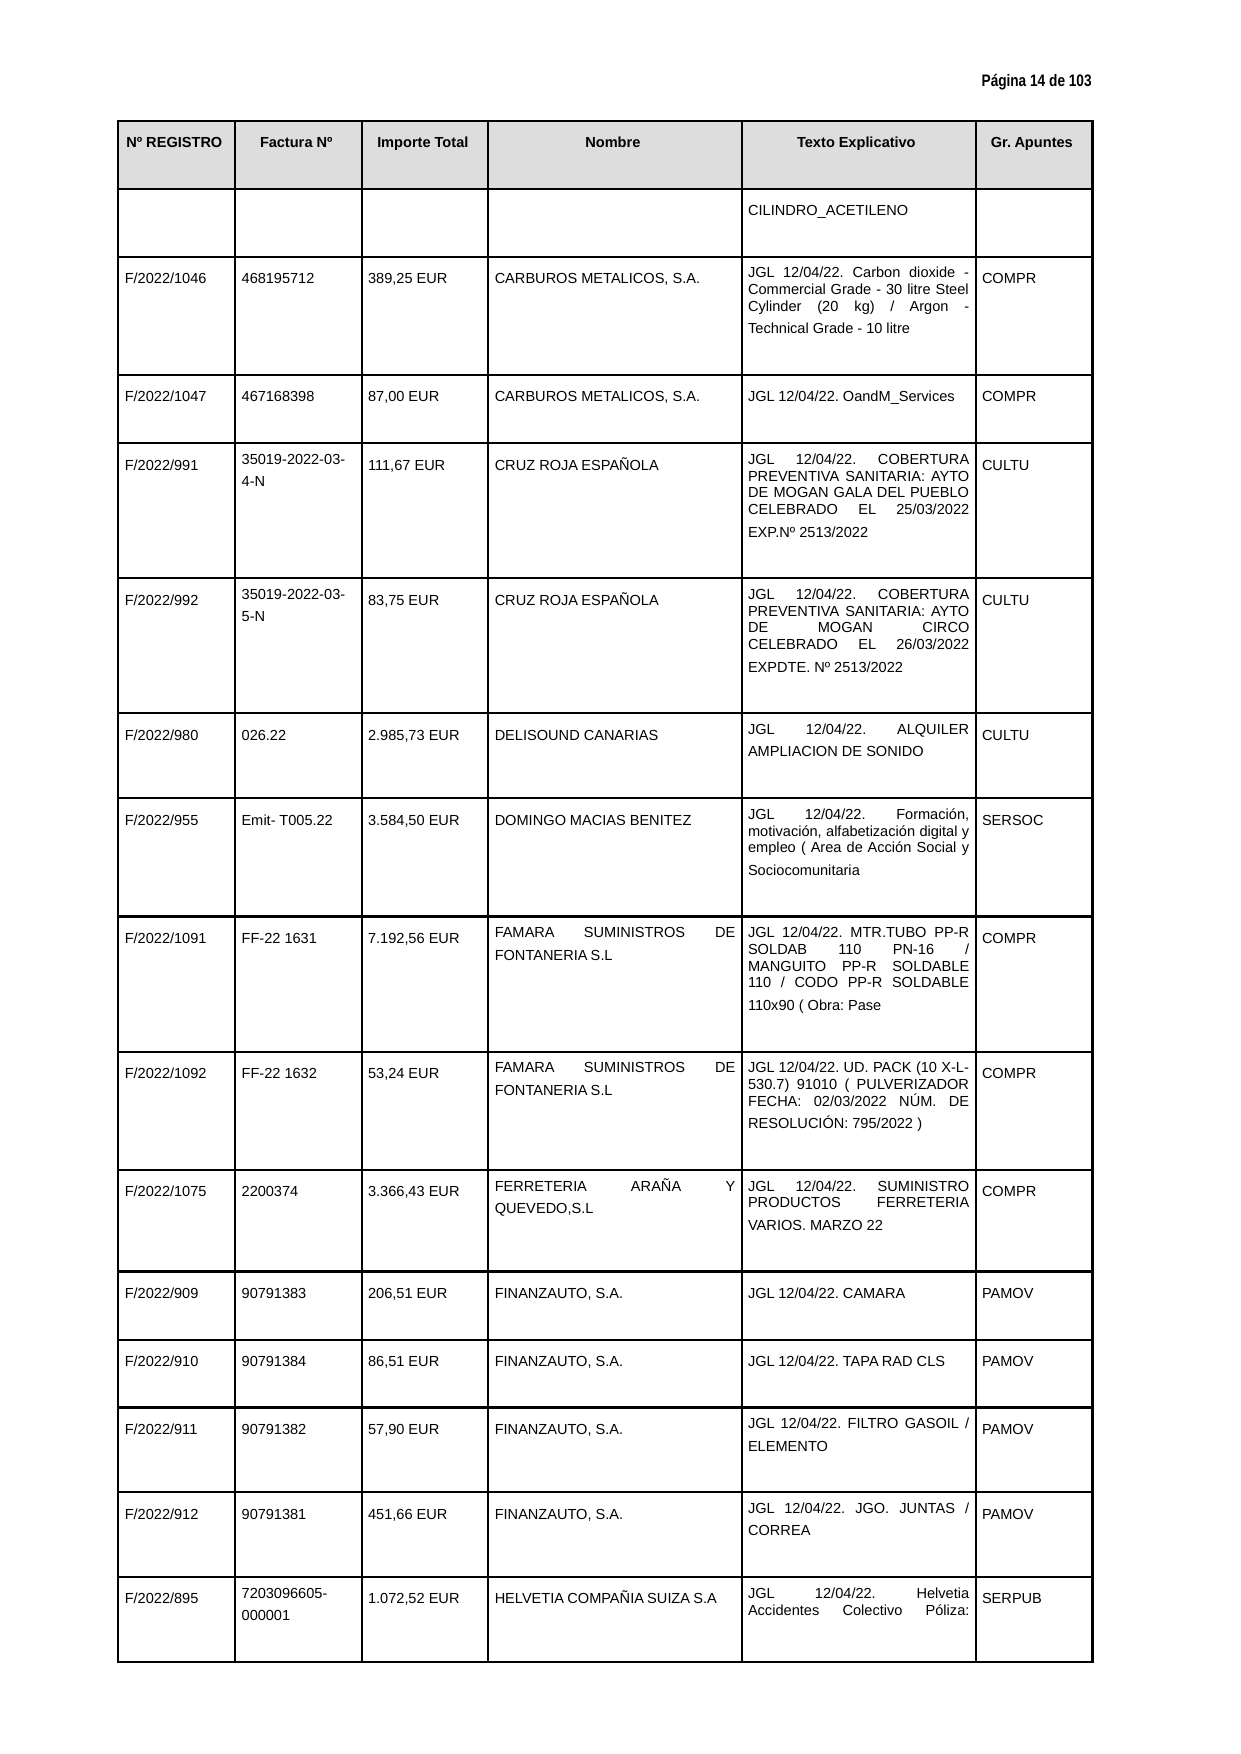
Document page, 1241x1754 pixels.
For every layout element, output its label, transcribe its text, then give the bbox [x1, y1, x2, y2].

table_cell CARBUROS METALICOS, S.A. [489, 258, 741, 374]
table_cell FINANZAUTO, S.A. [489, 1493, 741, 1576]
table_cell FINANZAUTO, S.A. [489, 1341, 741, 1406]
table_cell JGL 12/04/22. COBERTURA PREVENTIVA SANITARIA: AYTO DE MOGAN CIRCO CELEBRADO EL 26/03/2022 EXPDTE. Nº 2513/2022 [743, 579, 975, 712]
table_cell 2.985,73 EUR [363, 714, 487, 797]
table_cell 026.22 [236, 714, 361, 797]
table_cell F/2022/1092 [119, 1053, 234, 1169]
table_cell 3.366,43 EUR [363, 1171, 487, 1270]
table_cell F/2022/895 [119, 1578, 234, 1661]
table_cell 1.072,52 EUR [363, 1578, 487, 1661]
table_header Gr. Apuntes [977, 122, 1091, 188]
table_cell DOMINGO MACIAS BENITEZ [489, 799, 741, 915]
table_cell [363, 190, 487, 256]
table_cell 90791383 [236, 1273, 361, 1338]
table_cell F/2022/1046 [119, 258, 234, 374]
table_cell CRUZ ROJA ESPAÑOLA [489, 444, 741, 577]
table_cell F/2022/980 [119, 714, 234, 797]
table_cell FF-22 1631 [236, 918, 361, 1051]
table_cell 53,24 EUR [363, 1053, 487, 1169]
table_cell 7.192,56 EUR [363, 918, 487, 1051]
table_cell [977, 190, 1091, 256]
table_cell CULTU [977, 714, 1091, 797]
table_cell F/2022/911 [119, 1409, 234, 1491]
table_cell FAMARA SUMINISTROS DE FONTANERIA S.L [489, 1053, 741, 1169]
table_cell JGL 12/04/22. CAMARA [743, 1273, 975, 1338]
table_cell JGL 12/04/22. TAPA RAD CLS [743, 1341, 975, 1406]
table_cell JGL 12/04/22. FILTRO GASOIL / ELEMENTO [743, 1409, 975, 1491]
table_cell JGL 12/04/22. MTR.TUBO PP-R SOLDAB 110 PN-16 / MANGUITO PP-R SOLDABLE 110 / CODO PP-R SOLDABLE 110x90 ( Obra: Pase [743, 918, 975, 1051]
table_cell FAMARA SUMINISTROS DE FONTANERIA S.L [489, 918, 741, 1051]
table_header Nº REGISTRO [119, 122, 234, 188]
table_cell 83,75 EUR [363, 579, 487, 712]
table_cell PAMOV [977, 1341, 1091, 1406]
table_cell F/2022/909 [119, 1273, 234, 1338]
table_cell FERRETERIA ARAÑA Y QUEVEDO,S.L [489, 1171, 741, 1270]
table_cell F/2022/1091 [119, 918, 234, 1051]
table_cell 111,67 EUR [363, 444, 487, 577]
table_cell SERPUB [977, 1578, 1091, 1661]
table_cell FF-22 1632 [236, 1053, 361, 1169]
table_cell CRUZ ROJA ESPAÑOLA [489, 579, 741, 712]
table_cell PAMOV [977, 1273, 1091, 1338]
table_cell 468195712 [236, 258, 361, 374]
table_cell DELISOUND CANARIAS [489, 714, 741, 797]
table_cell COMPR [977, 1171, 1091, 1270]
table_cell 451,66 EUR [363, 1493, 487, 1576]
table_cell Emit- T005.22 [236, 799, 361, 915]
table_cell JGL 12/04/22. Formación, motivación, alfabetización digital y empleo ( Area de Acción Social y Sociocomunitaria [743, 799, 975, 915]
table_cell 206,51 EUR [363, 1273, 487, 1338]
table_cell CILINDRO_ACETILENO [743, 190, 975, 256]
table_cell JGL 12/04/22. Carbon dioxide - Commercial Grade - 30 litre Steel Cylinder (20 kg) / Argon - Technical Grade - 10 litre [743, 258, 975, 374]
table_header Importe Total [363, 122, 487, 188]
table_cell COMPR [977, 1053, 1091, 1169]
table_cell PAMOV [977, 1493, 1091, 1576]
table_cell JGL 12/04/22. Helvetia Accidentes Colectivo Póliza: [743, 1578, 975, 1661]
table_cell 90791382 [236, 1409, 361, 1491]
table_cell JGL 12/04/22. OandM_Services [743, 376, 975, 442]
table_cell 389,25 EUR [363, 258, 487, 374]
table_cell COMPR [977, 258, 1091, 374]
table_cell JGL 12/04/22. UD. PACK (10 X-L-530.7) 91010 ( PULVERIZADOR FECHA: 02/03/2022 NÚM. DE RESOLUCIÓN: 795/2022 ) [743, 1053, 975, 1169]
table_cell CULTU [977, 444, 1091, 577]
table_cell FINANZAUTO, S.A. [489, 1409, 741, 1491]
table_cell 35019-2022-03-5-N [236, 579, 361, 712]
table_cell CARBUROS METALICOS, S.A. [489, 376, 741, 442]
table_header Factura Nº [236, 122, 361, 188]
table_cell [489, 190, 741, 256]
table_cell 87,00 EUR [363, 376, 487, 442]
table_cell 7203096605-000001 [236, 1578, 361, 1661]
table_cell COMPR [977, 376, 1091, 442]
table_cell COMPR [977, 918, 1091, 1051]
table_cell JGL 12/04/22. SUMINISTRO PRODUCTOS FERRETERIA VARIOS. MARZO 22 [743, 1171, 975, 1270]
table_cell F/2022/992 [119, 579, 234, 712]
table_cell [119, 190, 234, 256]
table_cell JGL 12/04/22. ALQUILER AMPLIACION DE SONIDO [743, 714, 975, 797]
table_cell F/2022/910 [119, 1341, 234, 1406]
table_cell 2200374 [236, 1171, 361, 1270]
table_cell F/2022/991 [119, 444, 234, 577]
table_cell 90791381 [236, 1493, 361, 1576]
table_cell 86,51 EUR [363, 1341, 487, 1406]
table_header Texto Explicativo [743, 122, 975, 188]
table_cell FINANZAUTO, S.A. [489, 1273, 741, 1338]
table_cell [236, 190, 361, 256]
table_cell 57,90 EUR [363, 1409, 487, 1491]
table_cell 467168398 [236, 376, 361, 442]
table_cell F/2022/912 [119, 1493, 234, 1576]
table_cell SERSOC [977, 799, 1091, 915]
table_cell PAMOV [977, 1409, 1091, 1491]
table_header Nombre [489, 122, 741, 188]
table_cell JGL 12/04/22. JGO. JUNTAS / CORREA [743, 1493, 975, 1576]
table_cell 3.584,50 EUR [363, 799, 487, 915]
table_cell HELVETIA COMPAÑIA SUIZA S.A [489, 1578, 741, 1661]
table_cell JGL 12/04/22. COBERTURA PREVENTIVA SANITARIA: AYTO DE MOGAN GALA DEL PUEBLO CELEBRADO EL 25/03/2022 EXP.Nº 2513/2022 [743, 444, 975, 577]
table_cell CULTU [977, 579, 1091, 712]
table_cell F/2022/1047 [119, 376, 234, 442]
table_cell 35019-2022-03-4-N [236, 444, 361, 577]
table_cell F/2022/1075 [119, 1171, 234, 1270]
table_cell 90791384 [236, 1341, 361, 1406]
table_cell F/2022/955 [119, 799, 234, 915]
